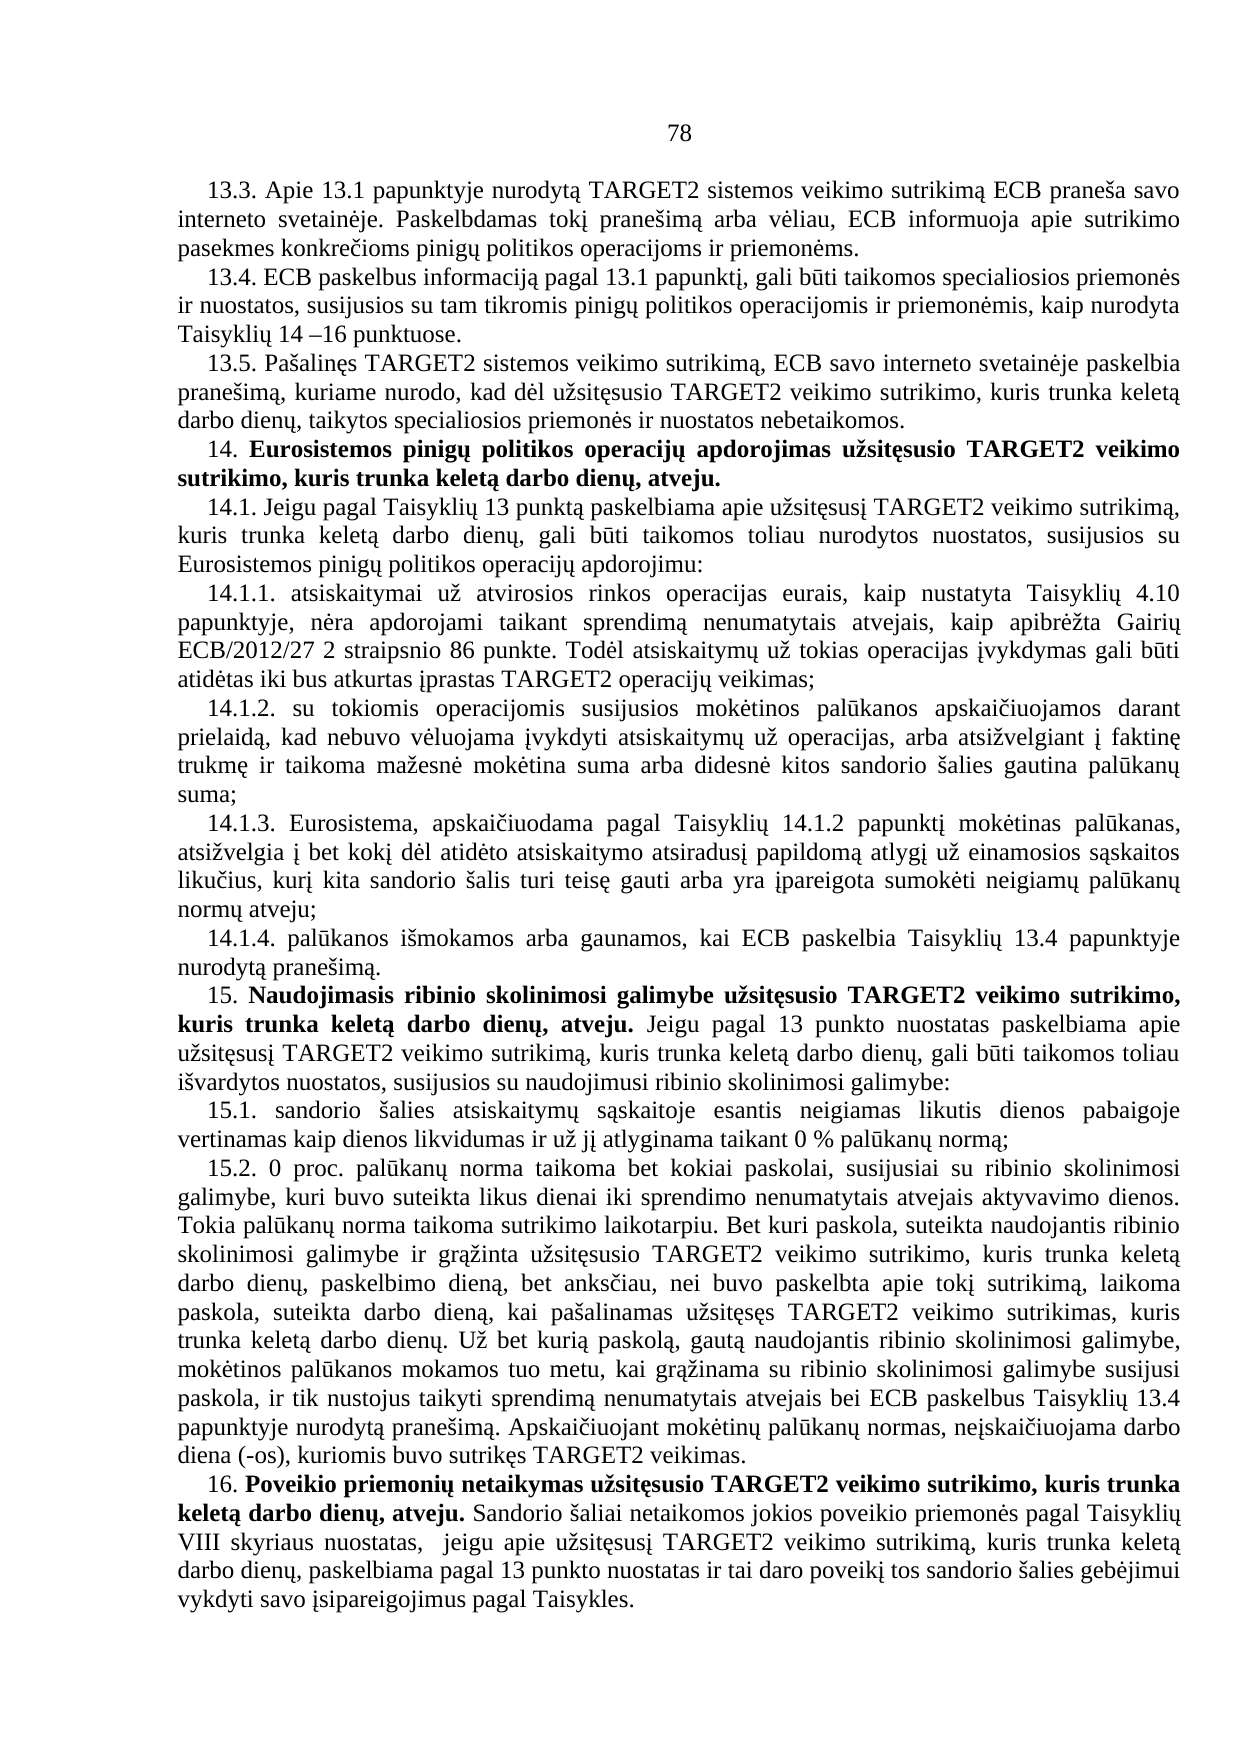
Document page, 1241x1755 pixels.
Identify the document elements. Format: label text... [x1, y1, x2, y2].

text 14. Eurosistemos pinigų politikos operacijų apdorojimas užsitęsusio TARGET2 veikimo sutrikimo, kuris trunka keletą darbo dienų, atveju. [177, 434, 1181, 492]
text 14.1.1. atsiskaitymai už atvirosios rinkos operacijas eurais, kaip nustatyta Taisyklių 4.10 papunktyje, nėra apdorojami taikant sprendimą nenumatytais atvejais, kaip apibrėžta Gairių ECB/2012/27 2 straipsnio 86 punkte. Todėl atsiskaitymų už tokias operacijas įvykdymas gali būti atidėtas iki bus atkurtas įprastas TARGET2 operacijų veikimas; [177, 578, 1181, 693]
text 13.4. ECB paskelbus informaciją pagal 13.1 papunktį, gali būti taikomos specialiosios priemonės ir nuostatos, susijusios su tam tikromis pinigų politikos operacijomis ir priemonėmis, kaip nurodyta Taisyklių 14 –16 punktuose. [177, 262, 1181, 348]
text 13.5. Pašalinęs TARGET2 sistemos veikimo sutrikimą, ECB savo interneto svetainėje paskelbia pranešimą, kuriame nurodo, kad dėl užsitęsusio TARGET2 veikimo sutrikimo, kuris trunka keletą darbo dienų, taikytos specialiosios priemonės ir nuostatos nebetaikomos. [177, 348, 1181, 434]
text 15.2. 0 proc. palūkanų norma taikoma bet kokiai paskolai, susijusiai su ribinio skolinimosi galimybe, kuri buvo suteikta likus dienai iki sprendimo nenumatytais atvejais aktyvavimo dienos. Tokia palūkanų norma taikoma sutrikimo laikotarpiu. Bet kuri paskola, suteikta naudojantis ribinio skolinimosi galimybe ir grąžinta užsitęsusio TARGET2 veikimo sutrikimo, kuris trunka keletą darbo dienų, paskelbimo dieną, bet anksčiau, nei buvo paskelbta apie tokį sutrikimą, laikoma paskola, suteikta darbo dieną, kai pašalinamas užsitęsęs TARGET2 veikimo sutrikimas, kuris trunka keletą darbo dienų. Už bet kurią paskolą, gautą naudojantis ribinio skolinimosi galimybe, mokėtinos palūkanos mokamos tuo metu, kai grąžinama su ribinio skolinimosi galimybe susijusi paskola, ir tik nustojus taikyti sprendimą nenumatytais atvejais bei ECB paskelbus Taisyklių 13.4 papunktyje nurodytą pranešimą. Apskaičiuojant mokėtinų palūkanų normas, neįskaičiuojama darbo diena (-os), kuriomis buvo sutrikęs TARGET2 veikimas. [177, 1153, 1181, 1469]
text 14.1.3. Eurosistema, apskaičiuodama pagal Taisyklių 14.1.2 papunktį mokėtinas palūkanas, atsižvelgia į bet kokį dėl atidėto atsiskaitymo atsiradusį papildomą atlygį už einamosios sąskaitos likučius, kurį kita sandorio šalis turi teisę gauti arba yra įpareigota sumokėti neigiamų palūkanų normų atveju; [177, 808, 1181, 923]
text 15.1. sandorio šalies atsiskaitymų sąskaitoje esantis neigiamas likutis dienos pabaigoje vertinamas kaip dienos likvidumas ir už jį atlyginama taikant 0 % palūkanų normą; [177, 1096, 1181, 1153]
text 16. Poveikio priemonių netaikymas užsitęsusio TARGET2 veikimo sutrikimo, kuris trunka keletą darbo dienų, atveju. Sandorio šaliai netaikomos jokios poveikio priemonės pagal Taisyklių VIII skyriaus nuostatas, jeigu apie užsitęsusį TARGET2 veikimo sutrikimą, kuris trunka keletą darbo dienų, paskelbiama pagal 13 punkto nuostatas ir tai daro poveikį tos sandorio šalies gebėjimui vykdyti savo įsipareigojimus pagal Taisykles. [177, 1469, 1181, 1613]
text 13.3. Apie 13.1 papunktyje nurodytą TARGET2 sistemos veikimo sutrikimą ECB praneša savo interneto svetainėje. Paskelbdamas tokį pranešimą arba vėliau, ECB informuoja apie sutrikimo pasekmes konkrečioms pinigų politikos operacijoms ir priemonėms. [177, 176, 1181, 262]
text 14.1.4. palūkanos išmokamos arba gaunamos, kai ECB paskelbia Taisyklių 13.4 papunktyje nurodytą pranešimą. [177, 923, 1181, 981]
text 14.1.2. su tokiomis operacijomis susijusios mokėtinos palūkanos apskaičiuojamos darant prielaidą, kad nebuvo vėluojama įvykdyti atsiskaitymų už operacijas, arba atsižvelgiant į faktinę trukmę ir taikoma mažesnė mokėtina suma arba didesnė kitos sandorio šalies gautina palūkanų suma; [177, 693, 1181, 808]
text 14.1. Jeigu pagal Taisyklių 13 punktą paskelbiama apie užsitęsusį TARGET2 veikimo sutrikimą, kuris trunka keletą darbo dienų, gali būti taikomos toliau nurodytos nuostatos, susijusios su Eurosistemos pinigų politikos operacijų apdorojimu: [177, 492, 1181, 578]
text 15. Naudojimasis ribinio skolinimosi galimybe užsitęsusio TARGET2 veikimo sutrikimo, kuris trunka keletą darbo dienų, atveju. Jeigu pagal 13 punkto nuostatas paskelbiama apie užsitęsusį TARGET2 veikimo sutrikimą, kuris trunka keletą darbo dienų, gali būti taikomos toliau išvardytos nuostatos, susijusios su naudojimusi ribinio skolinimosi galimybe: [177, 981, 1181, 1096]
